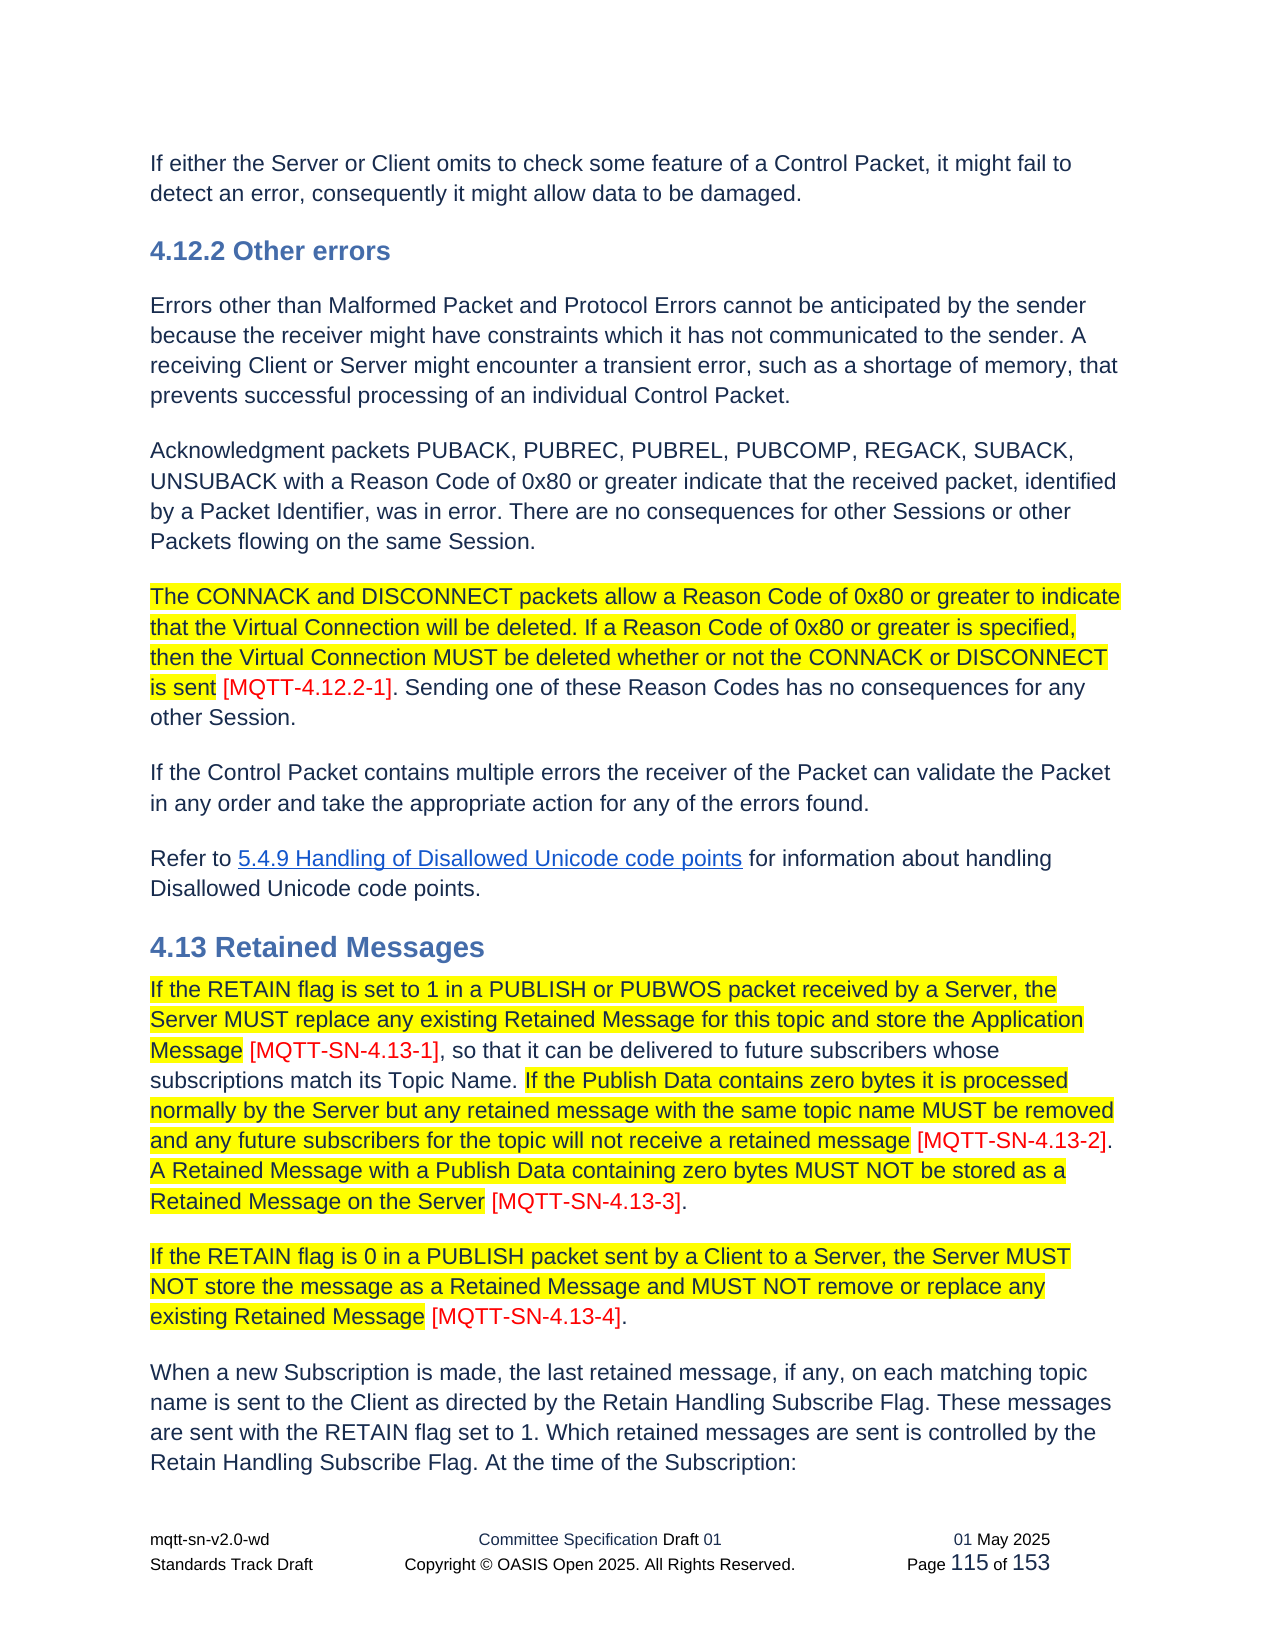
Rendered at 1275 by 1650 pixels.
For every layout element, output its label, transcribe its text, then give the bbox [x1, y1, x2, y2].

text When a new Subscription is made, the last retained message, if any, on each matching topic name is sent to the Client as directed by the Retain Handling Subscribe Flag. These messages are sent with the RETAIN flag set to 1. Which retained messages are sent is controlled by the Retain Handling Subscribe Flag. At the time of the Subscription: [150, 1358, 1125, 1476]
subtitle 4.13 Retained Messages [150, 930, 1124, 964]
text If either the Server or Client omits to check some feature of a Control Packet, it might fail to detect an error, consequently it might allow data to be damaged. [150, 150, 1125, 207]
text If the RETAIN flag is set to 1 in a PUBLISH or PUBWOS packet received by a Server, the Server MUST replace any existing Retained Message for this topic and store the Application Message [MQTT-SN-4.13-1], so that it can be delivered to future subscribers whose subscriptions match its Topic Name. If the Publish Data contains zero bytes it is processed normally by the Server but any retained message with the same topic name MUST be removed and any future subscribers for the topic will not receive a retained message [MQTT-SN-4.13-2]. A Retained Message with a Publish Data containing zero bytes MUST NOT be stored as a Retained Message on the Server [MQTT-SN-4.13-3]. [150, 976, 1125, 1214]
text The CONNACK and DISCONNECT packets allow a Reason Code of 0x80 or greater to indicate that the Virtual Connection will be deleted. If a Reason Code of 0x80 or greater is specified, then the Virtual Connection MUST be deleted whether or not the CONNACK or DISCONNECT is sent [MQTT-4.12.2-1]. Sending one of these Reason Codes has no consequences for any other Session. [150, 583, 1125, 731]
text Refer to 5.4.9 Handling of Disallowed Unicode code points for information about handling Disallowed Unicode code points. [150, 845, 1125, 901]
text If the RETAIN flag is 0 in a PUBLISH packet sent by a Client to a Server, the Server MUST NOT store the message as a Retained Message and MUST NOT remove or replace any existing Retained Message [MQTT-SN-4.13-4]. [150, 1243, 1125, 1330]
text If the Control Packet contains multiple errors the receiver of the Packet can validate the Packet in any order and take the appropriate action for any of the errors found. [150, 759, 1125, 816]
text Errors other than Malformed Packet and Protocol Errors cannot be anticipated by the sender because the receiver might have constraints which it has not communicated to the sender. A receiving Client or Server might encounter a transient error, such as a shortage of memory, that prevents successful processing of an individual Control Packet. [150, 292, 1125, 409]
text Acknowledgment packets PUBACK, PUBREC, PUBREL, PUBCOMP, REGACK, SUBACK, UNSUBACK with a Reason Code of 0x80 or greater indicate that the received packet, identified by a Packet Identifier, was in error. There are no consequences for other Sessions or other Packets flowing on the same Session. [150, 437, 1125, 554]
subtitle 4.12.2 Other errors [150, 235, 1124, 267]
